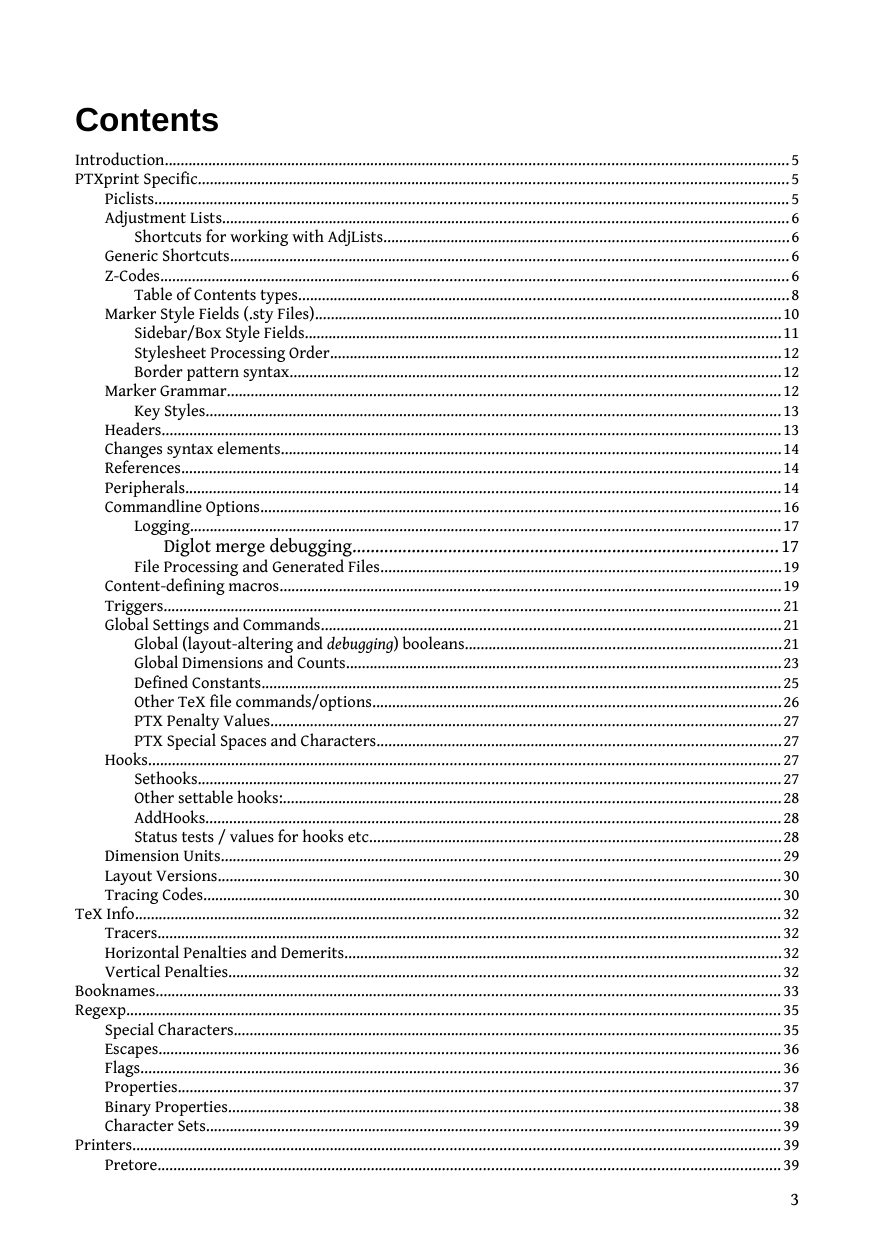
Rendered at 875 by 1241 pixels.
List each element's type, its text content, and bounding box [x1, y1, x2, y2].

text Binary Properties 38 [104, 1098, 799, 1117]
text Status tests / values for hooks etc. 28 [134, 828, 799, 847]
text Global (layout-altering and debugging) booleans 21 [134, 635, 799, 654]
text Horizontal Penalties and Demerits 32 [104, 943, 799, 963]
text Stylesheet Processing Order 12 [134, 344, 799, 363]
text Table of Contents types 8 [134, 286, 799, 305]
text Piclists 5 [104, 189, 799, 209]
text Shortcuts for working with AdjLists 6 [134, 228, 799, 247]
text Logging 17 [134, 517, 799, 536]
text Content-defining macros 19 [104, 577, 799, 597]
text TeX Info 32 [75, 905, 799, 924]
text Escapes 36 [104, 1040, 799, 1059]
text Peripherals 14 [104, 478, 799, 498]
text PTX Penalty Values 27 [134, 712, 799, 731]
text Flags 36 [104, 1059, 799, 1078]
text Other settable hooks: 28 [134, 789, 799, 808]
text Marker Grammar 12 [104, 382, 799, 401]
text Changes syntax elements 14 [104, 440, 799, 459]
text PTXprint Specific 5 [75, 170, 799, 189]
text Global Settings and Commands 21 [104, 616, 799, 635]
text Booknames 33 [75, 982, 799, 1001]
text Regexp 35 [75, 1001, 799, 1021]
text References 14 [104, 459, 799, 478]
text Tracers 32 [104, 924, 799, 943]
text Printers 39 [75, 1136, 799, 1155]
text Generic Shortcuts 6 [104, 247, 799, 267]
text Vertical Penalties 32 [104, 963, 799, 982]
text Special Characters 35 [104, 1021, 799, 1040]
text Sidebar/Box Style Fields 11 [134, 324, 799, 344]
text Z-Codes 6 [104, 267, 799, 286]
text Global Dimensions and Counts 23 [134, 654, 799, 674]
text Layout Versions 30 [104, 866, 799, 886]
text PTX Special Spaces and Characters 27 [134, 731, 799, 751]
text File Processing and Generated Files 19 [134, 558, 799, 577]
text Diglot merge debugging 17 [163, 536, 799, 558]
text Triggers 21 [104, 597, 799, 616]
text Adjustment Lists 6 [104, 209, 799, 228]
text Key Styles 13 [134, 401, 799, 421]
text Tracing Codes 30 [104, 886, 799, 905]
subtitle Contents [75, 100, 799, 138]
text Properties 37 [104, 1078, 799, 1098]
text Pretore 39 [104, 1155, 799, 1175]
text Introduction 5 [75, 151, 799, 170]
text Dimension Units 29 [104, 847, 799, 866]
text Hooks 27 [104, 751, 799, 770]
text Sethooks 27 [134, 770, 799, 789]
text Other TeX file commands/options 26 [134, 693, 799, 712]
text Border pattern syntax 12 [134, 363, 799, 382]
text Character Sets 39 [104, 1117, 799, 1136]
text AddHooks 28 [134, 808, 799, 828]
text Defined Constants 25 [134, 674, 799, 693]
text Marker Style Fields (.sty Files) 10 [104, 305, 799, 324]
text Commandline Options 16 [104, 498, 799, 517]
text Headers 13 [104, 421, 799, 440]
